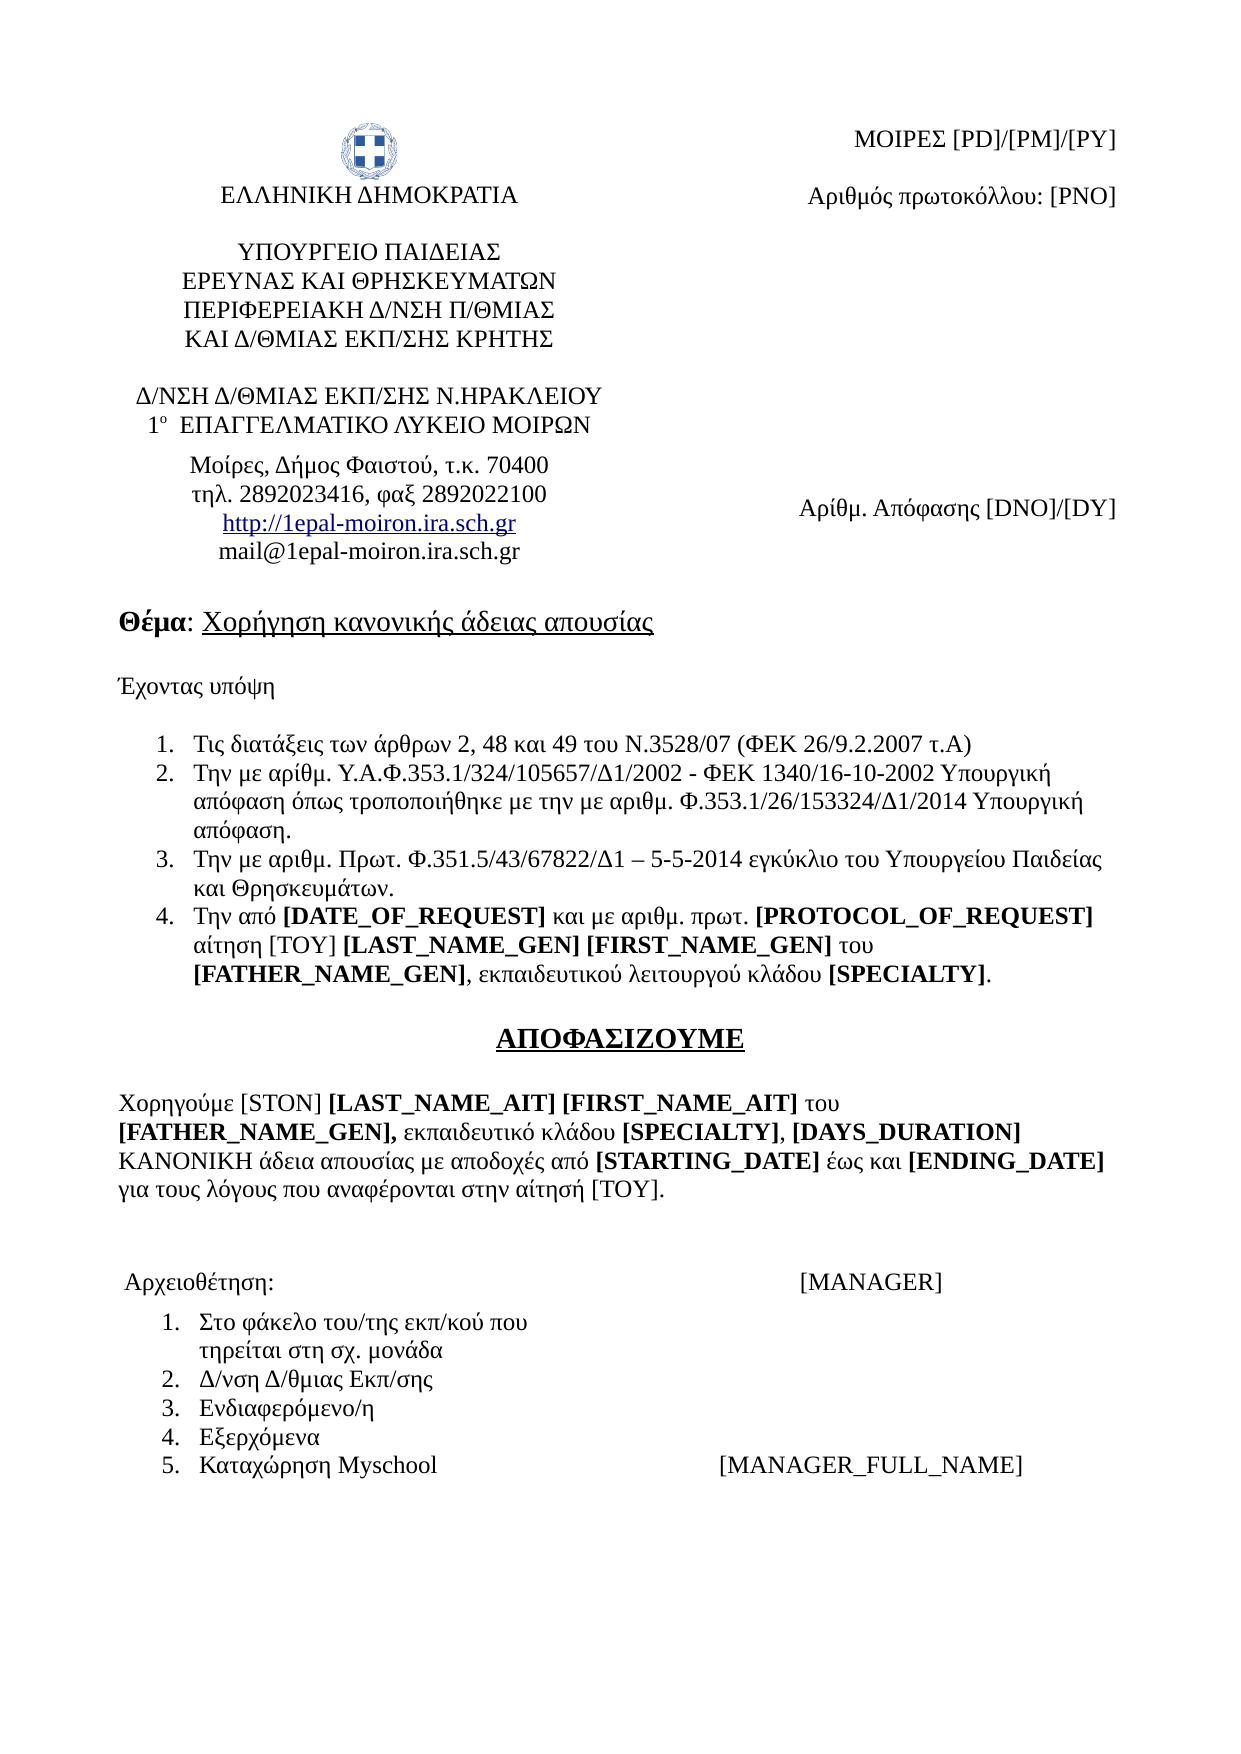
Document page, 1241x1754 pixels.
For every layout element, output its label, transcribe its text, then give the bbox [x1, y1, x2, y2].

list Την με αριθμ. Πρωτ. Φ.351.5/43/67822/Δ1 – 5-5-2014 εγκύκλιο του Υπουργείου Παιδείας και Θρησκευμάτων. [156, 844, 1122, 901]
list Την από [DATE_OF_REQUEST] και με αριθμ. πρωτ. [PROTOCOL_OF_REQUEST] αίτηση [TOY] [LAST_NAME_GEN] [FIRST_NAME_GEN] του [FATHER_NAME_GEN], εκπαιδευτικού λειτουργού κλάδου [SPECIALTY]. [156, 901, 1122, 988]
list Τις διατάξεις των άρθρων 2, 48 και 49 του Ν.3528/07 (ΦΕΚ 26/9.2.2007 τ.Α) [156, 729, 1122, 758]
table_header ΕΛΛΗΝΙΚΗ ΔΗΜΟΚΡΑΤΙΑ ΥΠΟΥΡΓΕΙΟ ΠΑΙΔΕΙΑΣ ΕΡΕΥΝΑΣ ΚΑΙ ΘΡΗΣΚΕΥΜΑΤΩΝ ΠΕΡΙΦΕΡΕΙΑΚΗ Δ/ΝΣΗ Π/ΘΜΙΑΣ ΚΑΙ Δ/ΘΜΙΑΣ ΕΚΠ/ΣΗΣ ΚΡΗΤΗΣ Δ/ΝΣΗ Δ/ΘΜΙΑΣ ΕΚΠ/ΣΗΣ Ν.ΗΡΑΚΛΕΙΟΥ 1ο ΕΠΑΓΓΕΛΜΑΤΙΚΟ ΛΥΚΕΙΟ ΜΟΙΡΩΝ [118, 118, 620, 444]
table_cell Αρίθμ. Απόφασης [DNO]/[DY] [620, 444, 1122, 571]
table_cell Στο φάκελο του/της εκπ/κού που τηρείται στη σχ. μονάδα Δ/νση Δ/θμιας Εκπ/σης Ενδιαφερόμενο/η Εξερχόμενα Καταχώρηση Myschool [118, 1301, 620, 1485]
table_header Αρχειοθέτηση: [118, 1261, 620, 1301]
text Θέμα: Χορήγηση κανονικής άδειας απουσίας [118, 604, 1122, 638]
text Έχοντας υπόψη [118, 671, 1122, 700]
table_header ΜΟΙΡΕΣ [PD]/[PM]/[PY] Aριθμός πρωτοκόλλου: [PNO] [620, 118, 1122, 444]
table_cell Μοίρες, Δήμος Φαιστού, τ.κ. 70400 τηλ. 2892023416, φαξ 2892022100 http://1epal-moiron.ira.sch.gr mail@1epal-moiron.ira.sch.gr [118, 444, 620, 571]
text Χορηγούμε [STON] [LAST_NAME_AIT] [FIRST_NAME_AIT] του [FATHER_NAME_GEN], εκπαιδευτικό κλάδου [SPECIALTY], [DAYS_DURATION] ΚΑΝΟΝΙΚΗ άδεια απουσίας με αποδοχές από [STARTING_DATE] έως και [ENDING_DATE] για τους λόγους που αναφέρονται στην αίτησή [TOY]. [118, 1088, 1122, 1203]
table_header [MANAGER] [620, 1261, 1122, 1301]
list Την με αρίθμ. Υ.Α.Φ.353.1/324/105657/Δ1/2002 - ΦΕΚ 1340/16-10-2002 Υπουργική απόφαση όπως τροποποιήθηκε με την με αριθμ. Φ.353.1/26/153324/Δ1/2014 Υπουργική απόφαση. [156, 758, 1122, 844]
table_cell [MANAGER_FULL_NAME] [620, 1301, 1122, 1485]
picture [341, 123, 398, 180]
text ΑΠΟΦΑΣΙΖΟΥΜΕ [118, 1021, 1122, 1055]
